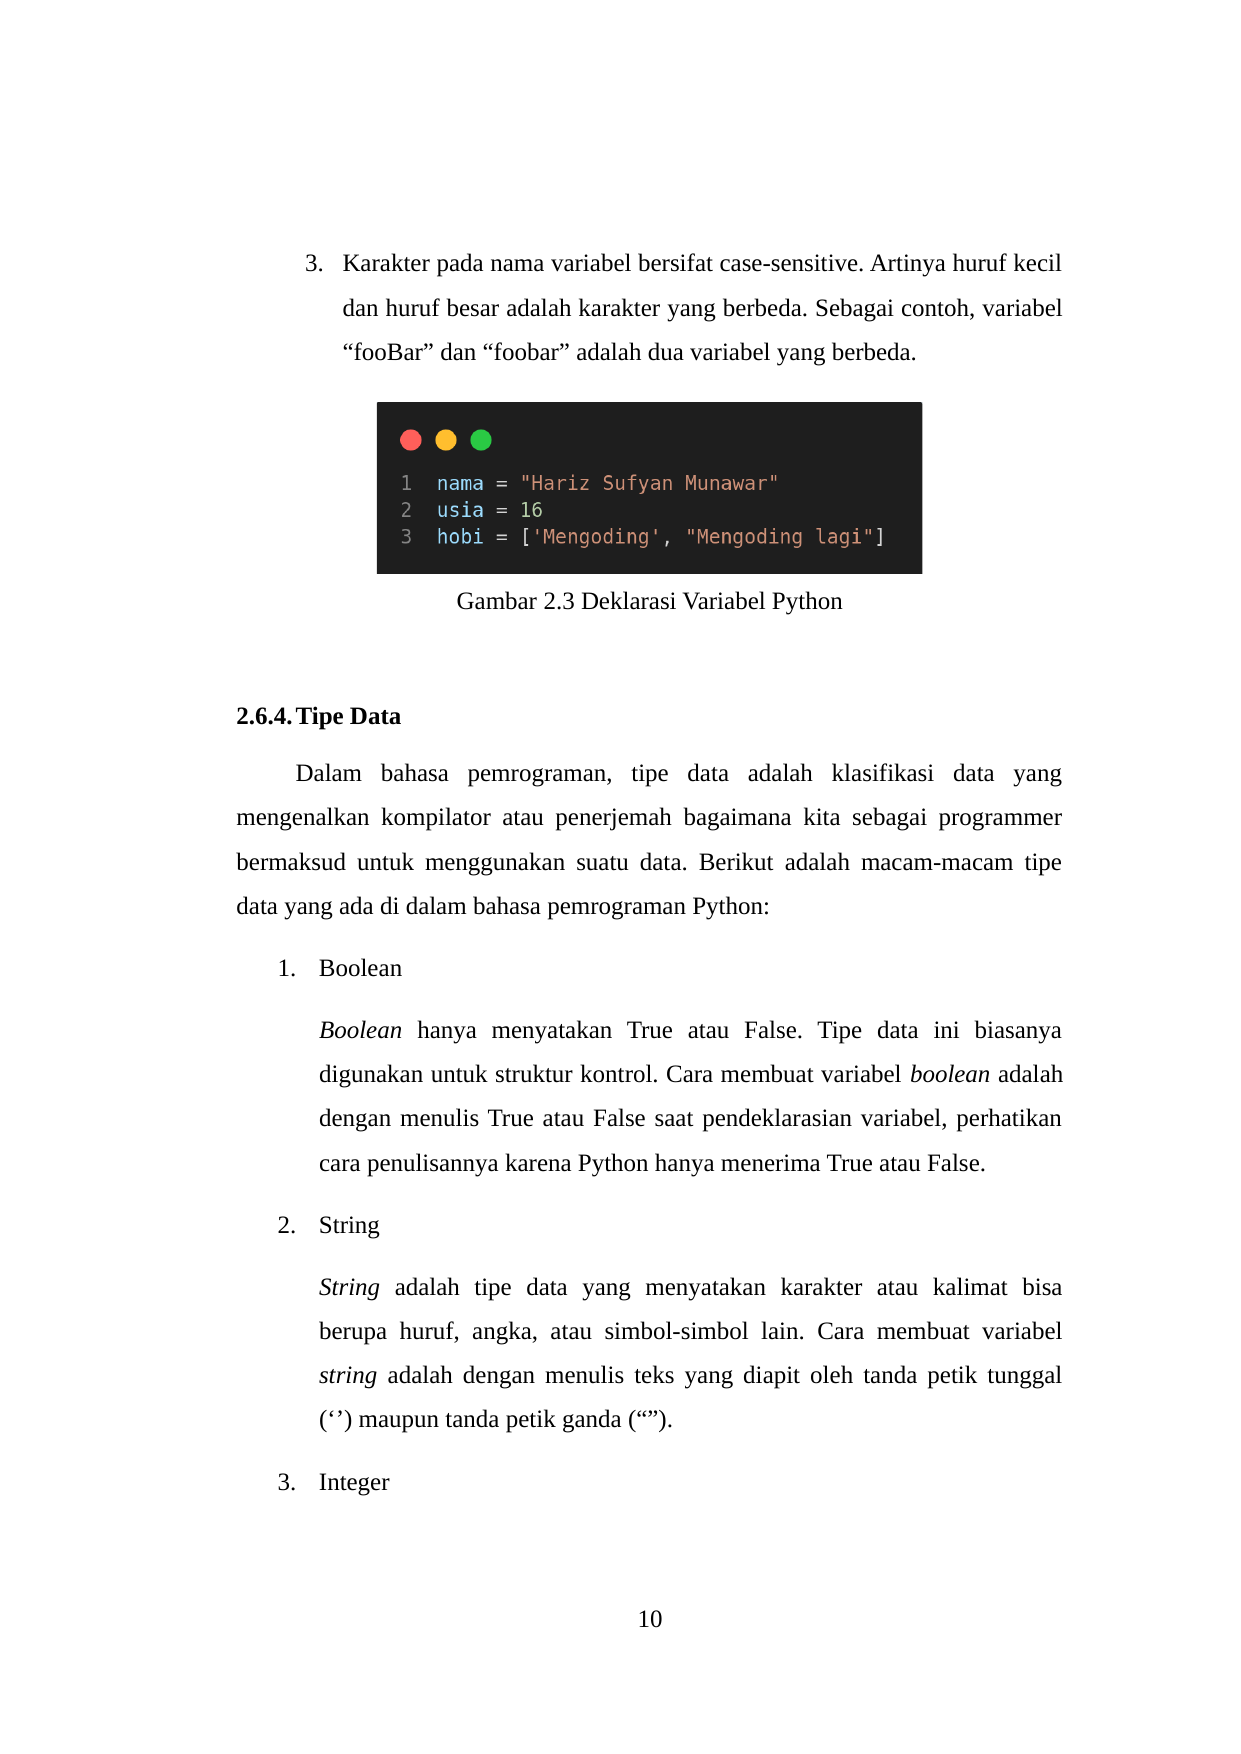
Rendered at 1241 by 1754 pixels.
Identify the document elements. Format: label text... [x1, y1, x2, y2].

list String [277, 1198, 1063, 1242]
subtitle Tipe Data [236, 689, 1063, 734]
list Gambar 2.3 Deklarasi Variabel Python [377, 574, 922, 618]
list Integer [277, 1454, 1063, 1499]
list Boolean hanya menyatakan True atau False. Tipe data ini biasanya digunakan untuk struktur kontrol. Cara membuat variabel boolean adalah dengan menulis True atau False saat pendeklarasian variabel, perhatikan cara penulisannya karena Python hanya menerima True atau False. [319, 1003, 1063, 1180]
text Dalam bahasa pemrograman, tipe data adalah klasifikasi data yang mengenalkan kompilator atau penerjemah bagaimana kita sebagai programmer bermaksud untuk menggunakan suatu data. Berikut adalah macam-macam tipe data yang ada di dalam bahasa pemrograman Python: [236, 746, 1063, 923]
list Karakter pada nama variabel bersifat case-sensitive. Artinya huruf kecil dan huruf besar adalah karakter yang berbeda. Sebagai contoh, variabel “fooBar” dan “foobar” adalah dua variabel yang berbeda. [305, 236, 1063, 369]
picture [376, 402, 923, 574]
list String adalah tipe data yang menyatakan karakter atau kalimat bisa berupa huruf, angka, atau simbol-simbol lain. Cara membuat variabel string adalah dengan menulis teks yang diapit oleh tanda petik tunggal (‘’) maupun tanda petik ganda (“”). [319, 1260, 1063, 1437]
list Boolean [277, 941, 1063, 985]
